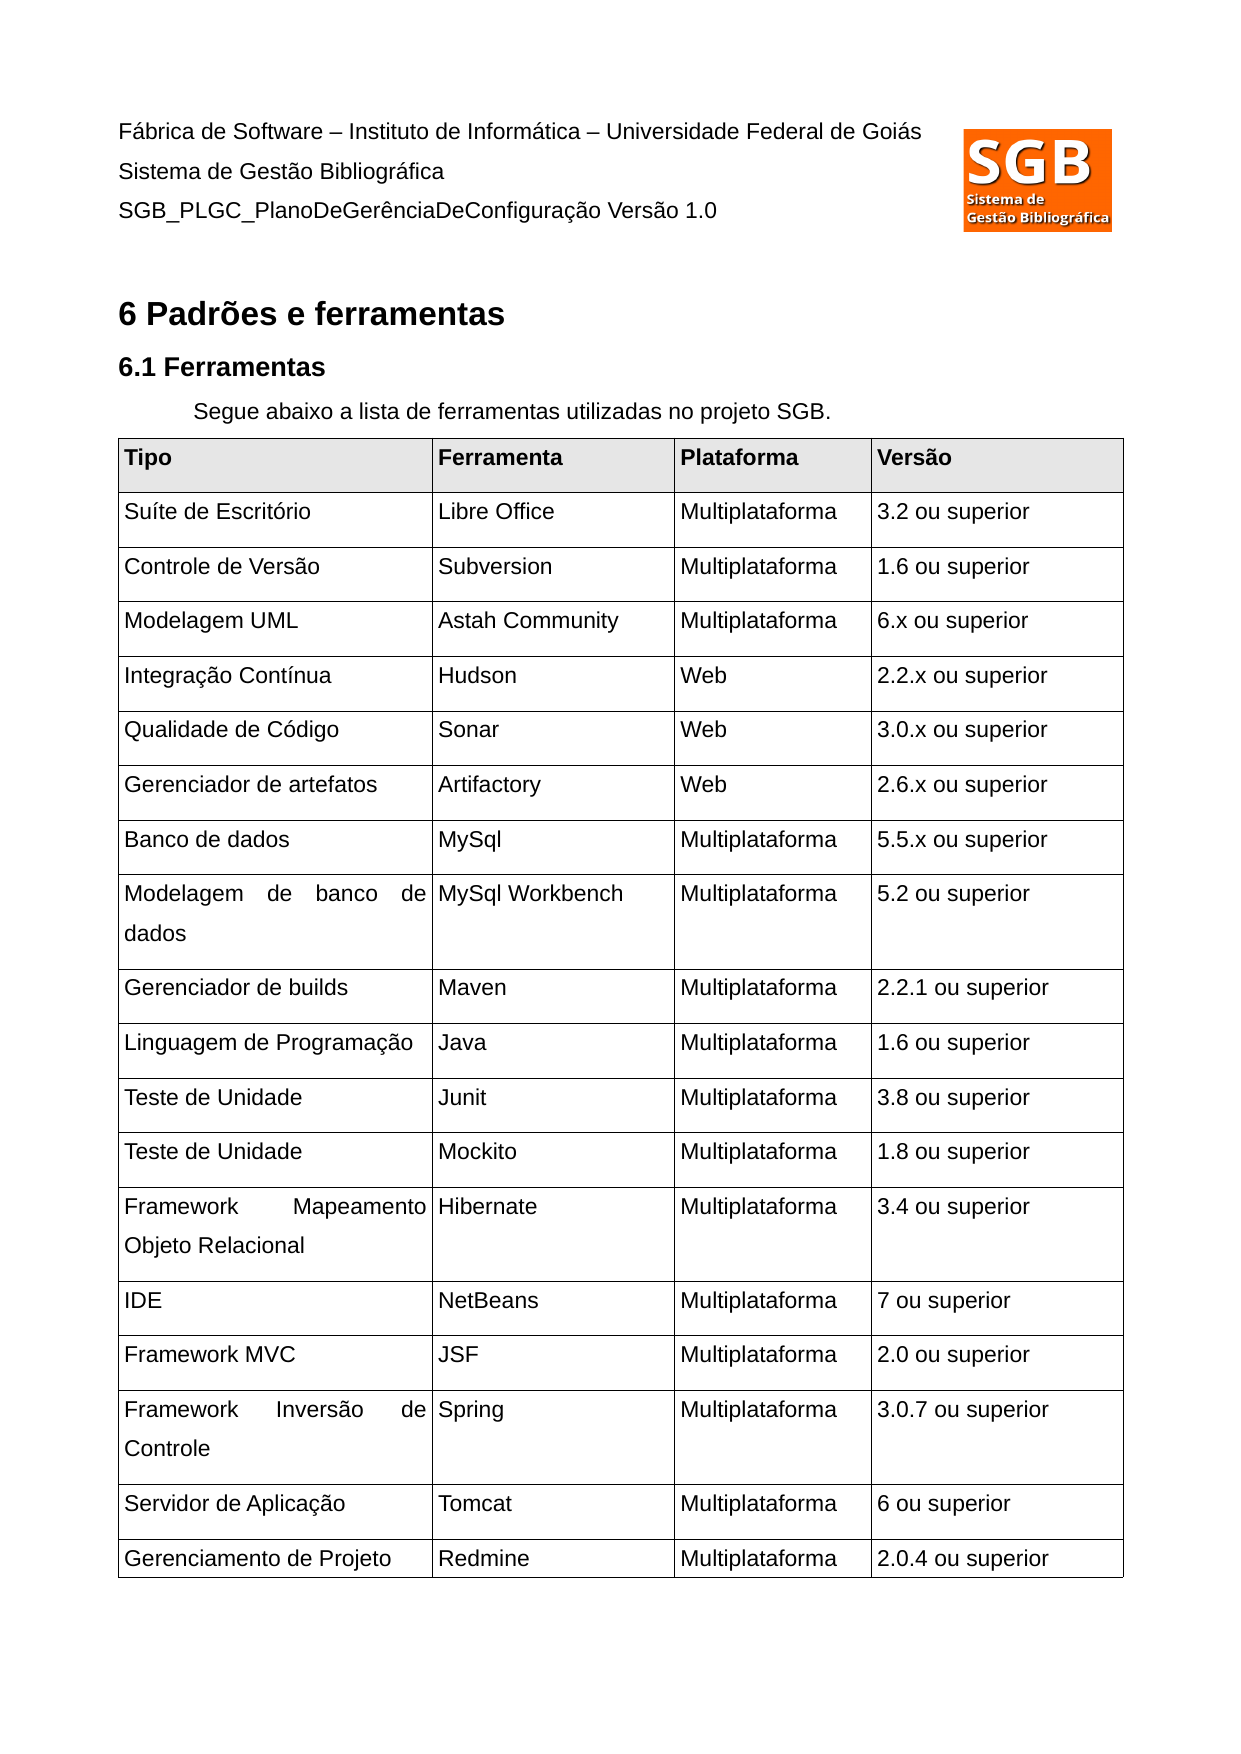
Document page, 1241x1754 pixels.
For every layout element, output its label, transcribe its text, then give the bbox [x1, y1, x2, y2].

table_cell Banco de dados [119, 821, 432, 874]
table_cell Multiplataforma [675, 1133, 871, 1187]
table_cell 2.2.x ou superior [872, 657, 1123, 711]
table_cell Mockito [433, 1133, 674, 1187]
picture [963, 129, 1112, 232]
table_cell 6.x ou superior [872, 602, 1123, 656]
table_cell MySql [433, 821, 674, 874]
table_cell Tomcat [433, 1485, 674, 1539]
table_cell Framework MVC [119, 1336, 432, 1390]
table_header Tipo [119, 439, 432, 492]
table_cell Multiplataforma [675, 1540, 871, 1577]
table_cell 5.2 ou superior [872, 875, 1123, 968]
table_cell Linguagem de Programação [119, 1024, 432, 1078]
table_cell 3.2 ou superior [872, 493, 1123, 547]
table_cell 2.0.4 ou superior [872, 1540, 1123, 1577]
table_cell Multiplataforma [675, 1336, 871, 1390]
table_cell Multiplataforma [675, 821, 871, 874]
table_cell Sonar [433, 712, 674, 765]
table_cell Maven [433, 970, 674, 1023]
table_cell 3.0.x ou superior [872, 712, 1123, 765]
table_cell Modelagem UML [119, 602, 432, 656]
table_cell Gerenciamento de Projeto [119, 1540, 432, 1577]
table_cell Suíte de Escritório [119, 493, 432, 547]
table_header Versão [872, 439, 1123, 492]
table_cell Multiplataforma [675, 493, 871, 547]
table_cell 6 ou superior [872, 1485, 1123, 1539]
text Segue abaixo a lista de ferramentas utilizadas no projeto SGB. [118, 398, 1122, 424]
table_cell Integração Contínua [119, 657, 432, 711]
table_cell Multiplataforma [675, 1024, 871, 1078]
table_cell Multiplataforma [675, 1391, 871, 1484]
table_cell Web [675, 712, 871, 765]
table_cell Multiplataforma [675, 602, 871, 656]
table_cell Multiplataforma [675, 1282, 871, 1335]
table_cell Controle de Versão [119, 548, 432, 601]
table_cell IDE [119, 1282, 432, 1335]
table_cell 1.8 ou superior [872, 1133, 1123, 1187]
subtitle 6 Padrões e ferramentas [118, 294, 1122, 332]
table_cell Modelagem de banco de dados [119, 875, 432, 968]
table_cell 1.6 ou superior [872, 548, 1123, 601]
table_header Ferramenta [433, 439, 674, 492]
table_cell 1.6 ou superior [872, 1024, 1123, 1078]
table_cell Junit [433, 1079, 674, 1132]
table_cell Gerenciador de artefatos [119, 766, 432, 820]
table_cell 5.5.x ou superior [872, 821, 1123, 874]
table_cell Servidor de Aplicação [119, 1485, 432, 1539]
table_cell Spring [433, 1391, 674, 1484]
table_cell 2.0 ou superior [872, 1336, 1123, 1390]
table_cell Teste de Unidade [119, 1079, 432, 1132]
table_cell 2.2.1 ou superior [872, 970, 1123, 1023]
table_cell Framework Inversão de Controle [119, 1391, 432, 1484]
table_cell Multiplataforma [675, 1079, 871, 1132]
table_cell Subversion [433, 548, 674, 601]
table_cell Framework Mapeamento Objeto Relacional [119, 1188, 432, 1281]
table_cell Multiplataforma [675, 548, 871, 601]
table_cell 3.8 ou superior [872, 1079, 1123, 1132]
table_cell Multiplataforma [675, 875, 871, 968]
table_cell Hibernate [433, 1188, 674, 1281]
table_cell Multiplataforma [675, 1188, 871, 1281]
table_cell Multiplataforma [675, 1485, 871, 1539]
table_cell Gerenciador de builds [119, 970, 432, 1023]
table_cell NetBeans [433, 1282, 674, 1335]
table_cell Libre Office [433, 493, 674, 547]
table_cell 2.6.x ou superior [872, 766, 1123, 820]
table_header Plataforma [675, 439, 871, 492]
table_cell 3.0.7 ou superior [872, 1391, 1123, 1484]
table_cell Qualidade de Código [119, 712, 432, 765]
table_cell Astah Community [433, 602, 674, 656]
table_cell 3.4 ou superior [872, 1188, 1123, 1281]
table_cell Web [675, 766, 871, 820]
table_cell Web [675, 657, 871, 711]
table_cell Hudson [433, 657, 674, 711]
subtitle 6.1 Ferramentas [118, 351, 1122, 383]
table_cell MySql Workbench [433, 875, 674, 968]
table_cell Artifactory [433, 766, 674, 820]
table_cell Java [433, 1024, 674, 1078]
table_cell Teste de Unidade [119, 1133, 432, 1187]
table_cell 7 ou superior [872, 1282, 1123, 1335]
table_cell Redmine [433, 1540, 674, 1577]
table_cell JSF [433, 1336, 674, 1390]
table_cell Multiplataforma [675, 970, 871, 1023]
